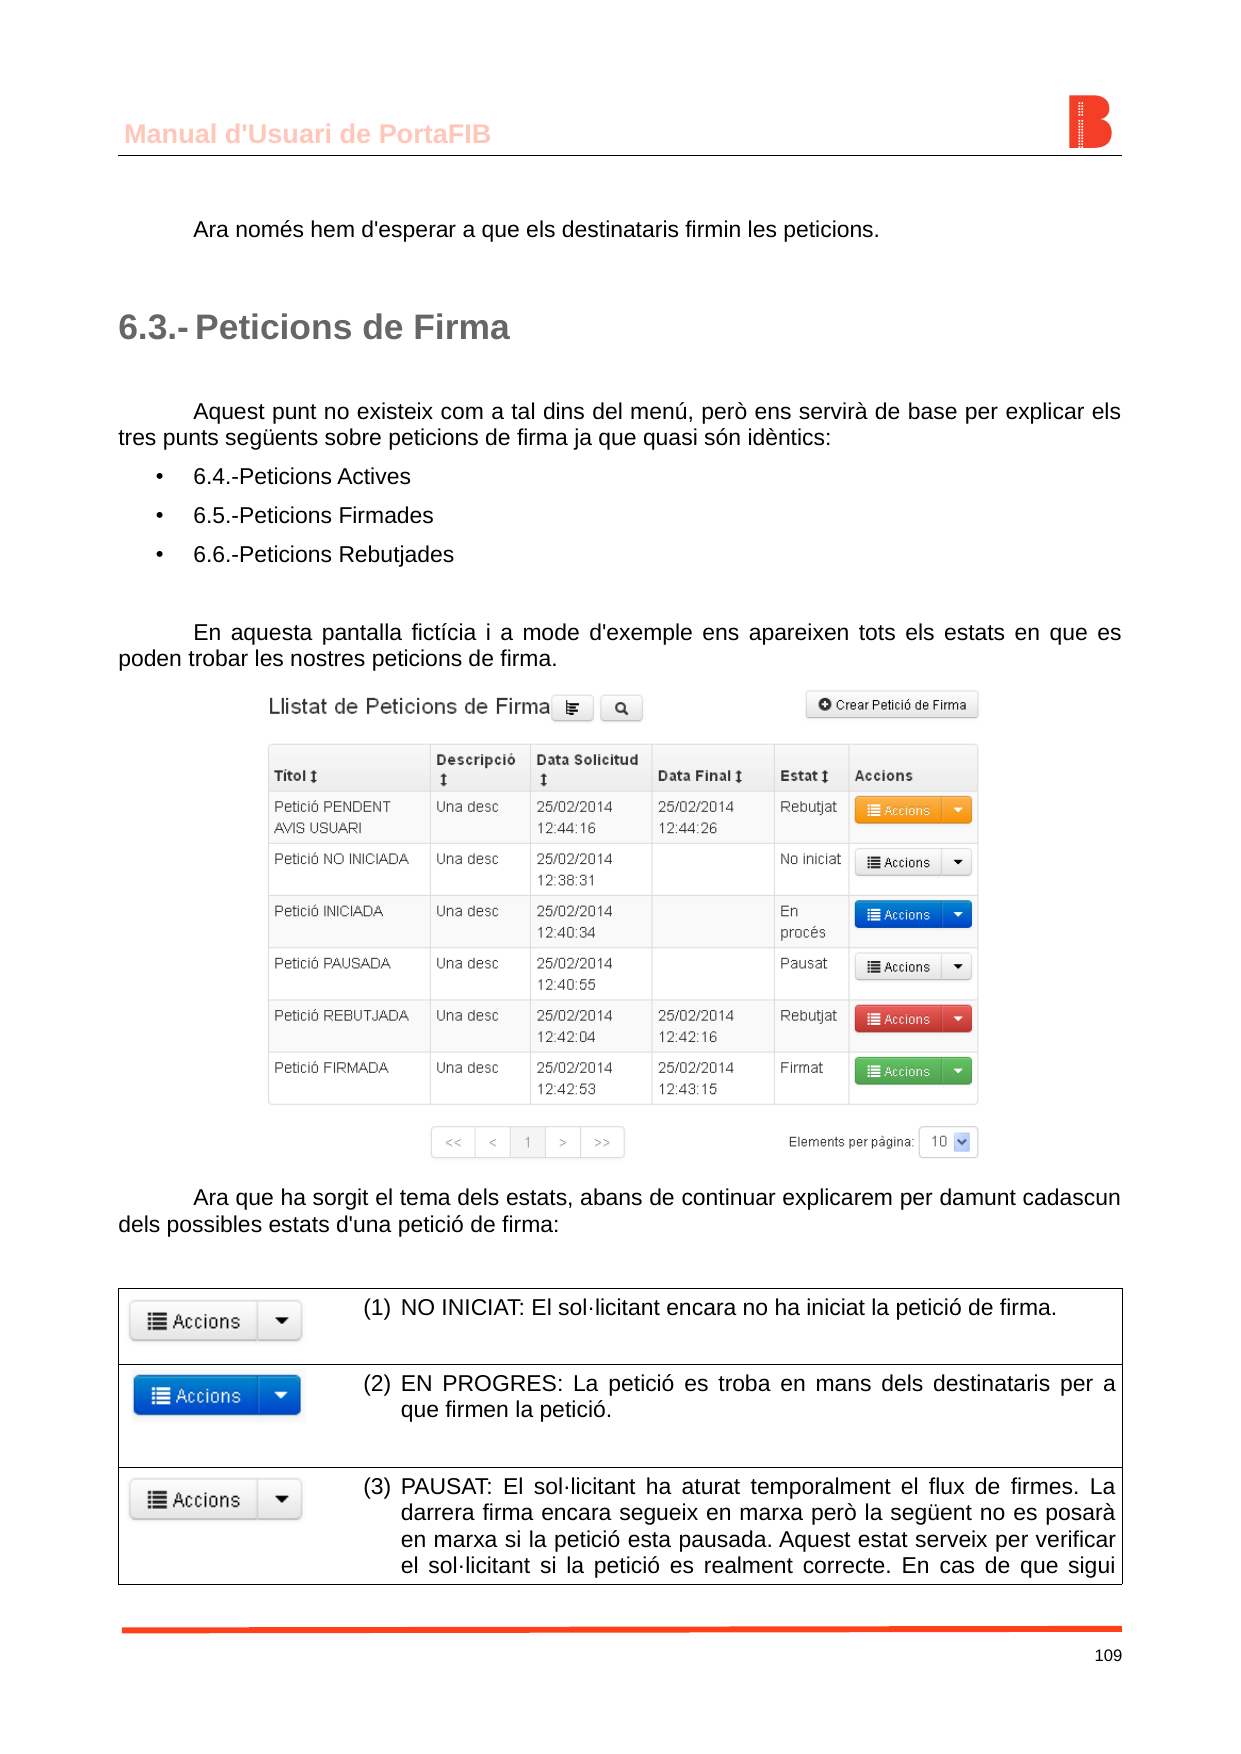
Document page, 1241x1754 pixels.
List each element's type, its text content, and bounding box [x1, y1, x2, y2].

text Ara només hem d'esperar a que els destinataris firmin les peticions. [118, 216, 1122, 242]
table_header [119, 1289, 320, 1364]
picture [123, 1472, 309, 1525]
list 6.4.-Peticions Actives [156, 463, 1122, 489]
picture [1063, 94, 1117, 150]
text Ara que ha sorgit el tema dels estats, abans de continuar explicarem per damunt cadascun dels possibles estats d'una petició de firma: [118, 1184, 1122, 1237]
picture [131, 1369, 307, 1423]
subtitle Peticions de Firma [118, 306, 1122, 347]
list 6.6.-Peticions Rebutjades [156, 541, 1122, 567]
text Aquest punt no existeix com a tal dins del menú, però ens servirà de base per explicar els tres punts següents sobre peticions de firma ja que quasi són idèntics: [118, 398, 1122, 451]
table_cell [119, 1423, 320, 1467]
table_cell EN PROGRES: La petició es troba en mans dels destinataris per a que firmen la petició. [320, 1365, 1122, 1467]
table_cell [119, 1365, 320, 1422]
picture [123, 1294, 309, 1346]
table_cell [119, 1468, 320, 1584]
table_cell PAUSAT: El sol·licitant ha aturat temporalment el flux de firmes. La darrera firma encara segueix en marxa però la següent no es posarà en marxa si la petició esta pausada. Aquest estat serveix per verificar el sol·licitant si la petició es realment correcte. En cas de que sigui [320, 1468, 1122, 1584]
table_header NO INICIAT: El sol·licitant encara no ha iniciat la petició de firma. [320, 1289, 1122, 1364]
picture [252, 683, 988, 1172]
text En aquesta pantalla fictícia i a mode d'exemple ens apareixen tots els estats en que es poden trobar les nostres peticions de firma. [118, 619, 1122, 671]
list 6.5.-Peticions Firmades [156, 502, 1122, 528]
